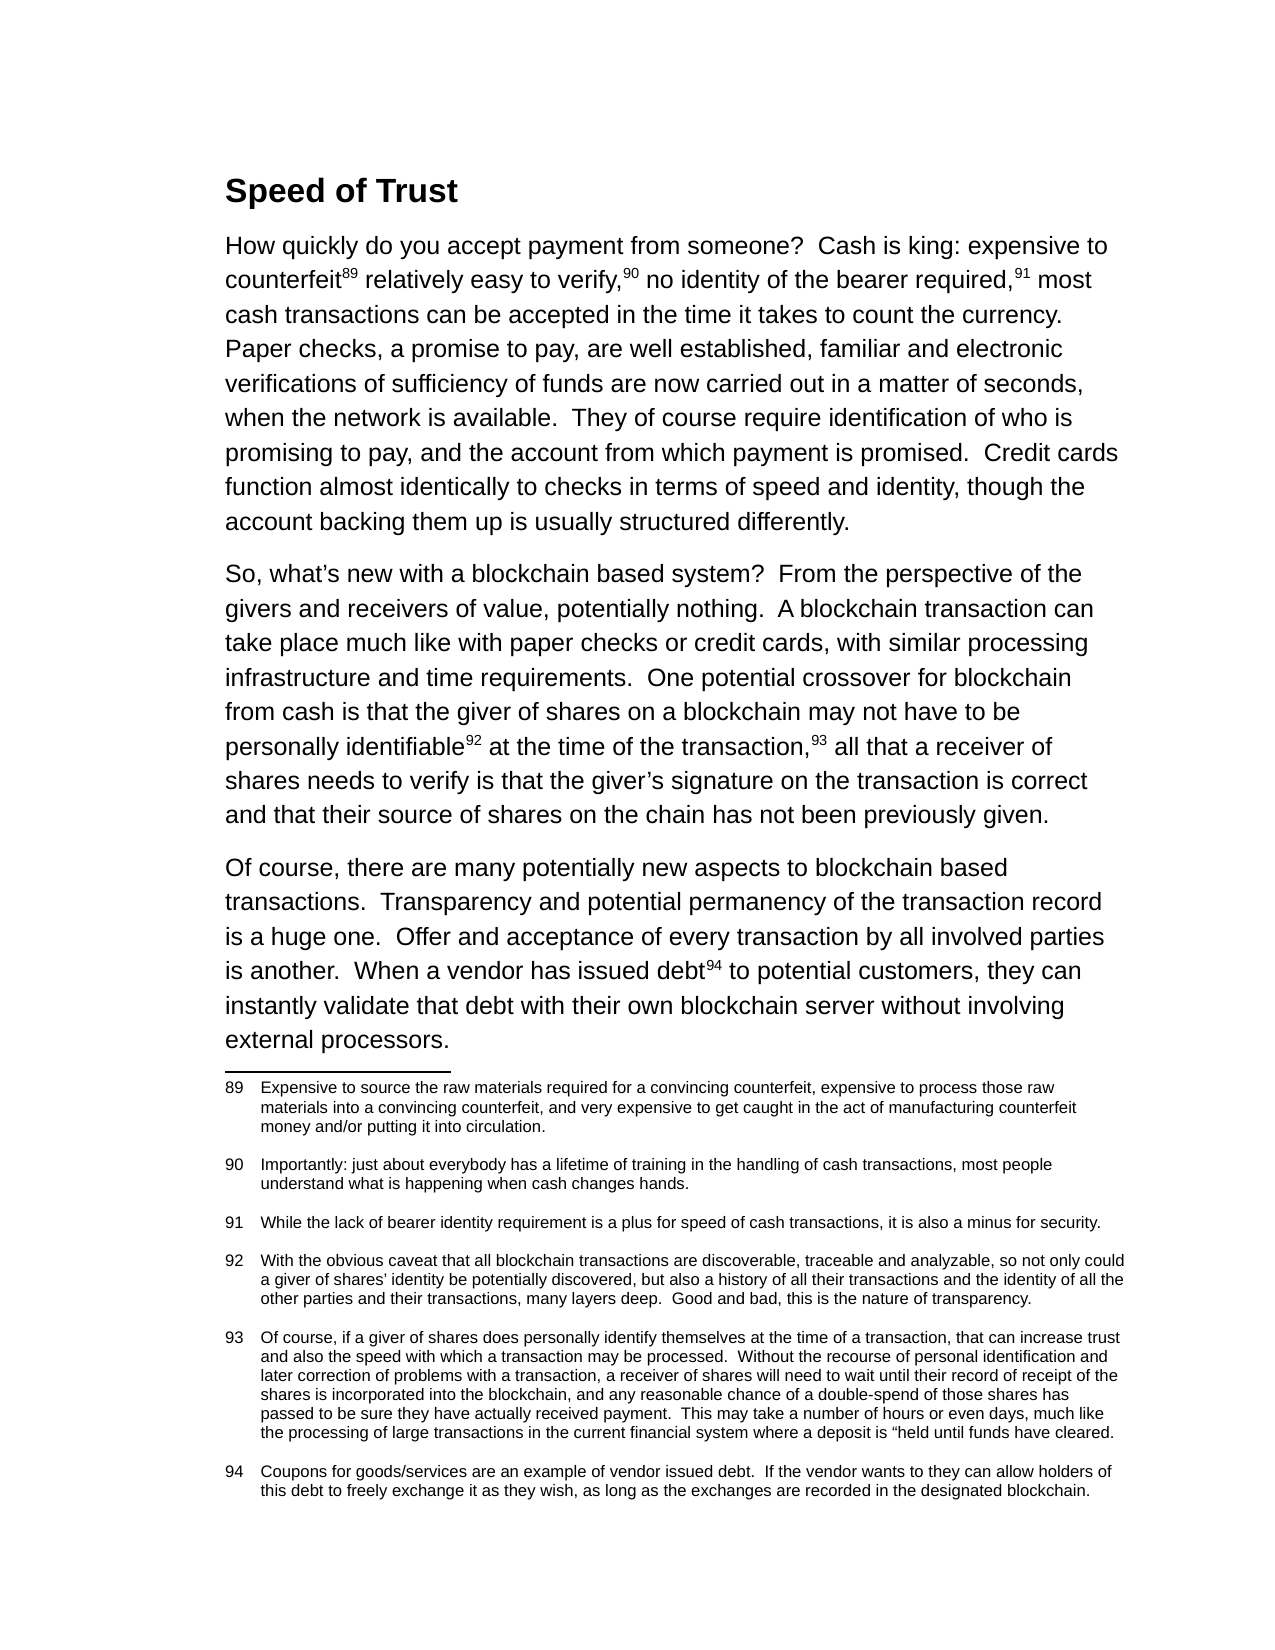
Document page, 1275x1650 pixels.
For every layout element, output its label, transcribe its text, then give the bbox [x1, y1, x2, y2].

text Expensive to source the raw materials required for a convincing counterfeit, expensive to process those raw materials into a convincing counterfeit, and very expensive to get caught in the act of manufacturing counterfeit money and/or putting it into circulation. [225, 1078, 1125, 1136]
subtitle Speed of Trust [225, 171, 1125, 209]
text With the obvious caveat that all blockchain transactions are discoverable, traceable and analyzable, so not only could a giver of shares’ identity be potentially discovered, but also a history of all their transactions and the identity of all the other parties and their transactions, many layers deep. Good and bad, this is the nature of transparency. [225, 1251, 1125, 1308]
text While the lack of bearer identity requirement is a plus for speed of cash transactions, it is also a minus for security. [225, 1212, 1125, 1232]
text Coupons for goods/services are an example of vendor issued debt. If the vendor wants to they can allow holders of this debt to freely exchange it as they wish, as long as the exchanges are recorded in the designated blockchain. [225, 1462, 1125, 1500]
text How quickly do you accept payment from someone? Cash is king: expensive to counterfeit relatively easy to verify, no identity of the bearer required, most cash transactions can be accepted in the time it takes to count the currency. Paper checks, a promise to pay, are well established, familiar and electronic verifications of sufficiency of funds are now carried out in a matter of seconds, when the network is available. They of course require identification of who is promising to pay, and the account from which payment is promised. Credit cards function almost identically to checks in terms of speed and identity, though the account backing them up is usually structured differently. [225, 231, 1125, 536]
text Of course, if a giver of shares does personally identify themselves at the time of a transaction, that can increase trust and also the speed with which a transaction may be processed. Without the recourse of personal identification and later correction of problems with a transaction, a receiver of shares will need to wait until their record of receipt of the shares is incorporated into the blockchain, and any reasonable chance of a double-spend of those shares has passed to be sure they have actually received payment. This may take a number of hours or even days, much like the processing of large transactions in the current financial system where a deposit is “held until funds have cleared. [225, 1327, 1125, 1442]
text So, what’s new with a blockchain based system? From the perspective of the givers and receivers of value, potentially nothing. A blockchain transaction can take place much like with paper checks or credit cards, with similar processing infrastructure and time requirements. One potential crossover for blockchain from cash is that the giver of shares on a blockchain may not have to be personally identifiable at the time of the transaction, all that a receiver of shares needs to verify is that the giver’s signature on the transaction is correct and that their source of shares on the chain has not been previously given. [225, 559, 1125, 829]
text Importantly: just about everybody has a lifetime of training in the handling of cash transactions, most people understand what is happening when cash changes hands. [225, 1155, 1125, 1193]
text Of course, there are many potentially new aspects to blockchain based transactions. Transparency and potential permanency of the transaction record is a huge one. Offer and acceptance of every transaction by all involved parties is another. When a vendor has issued debt to potential customers, they can instantly validate that debt with their own blockchain server without involving external processors. [225, 853, 1125, 1054]
